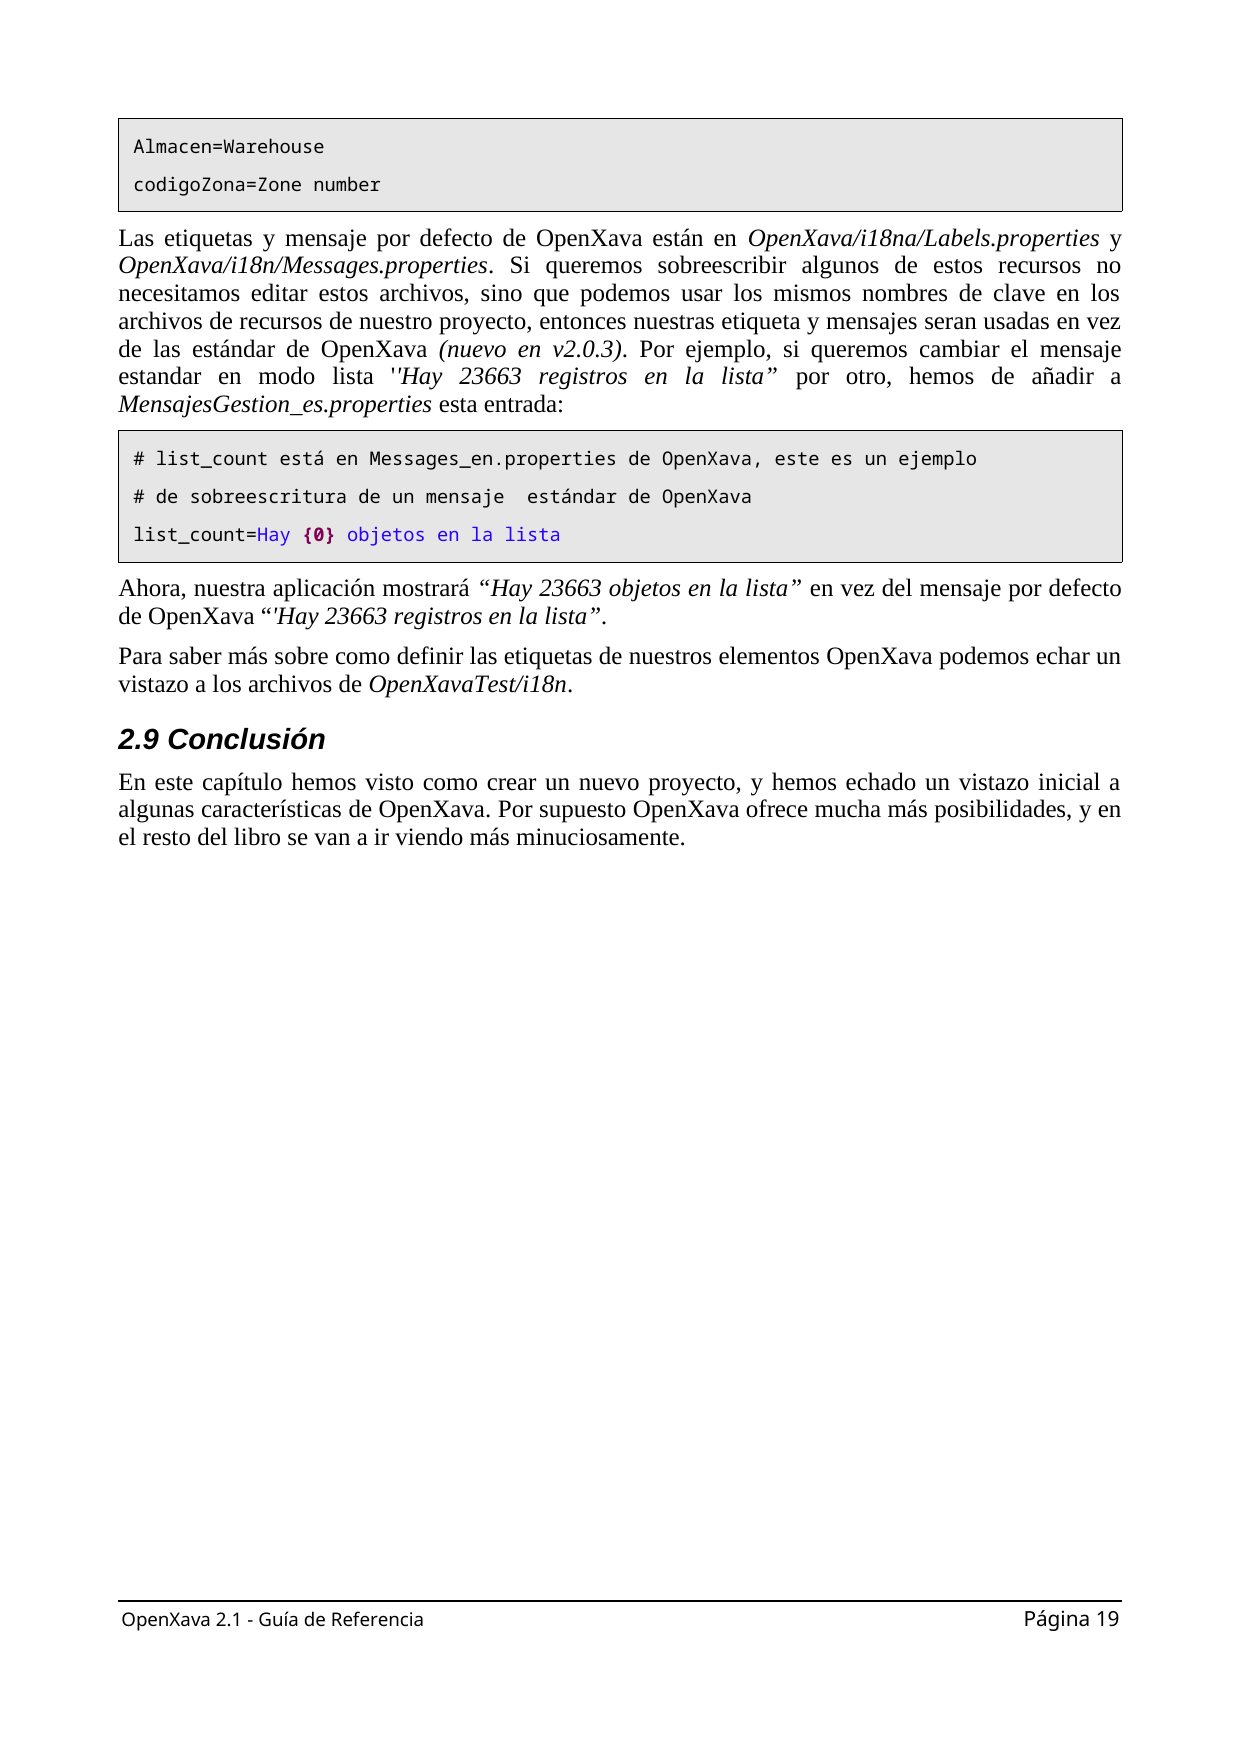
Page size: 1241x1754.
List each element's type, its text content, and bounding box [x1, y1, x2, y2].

subtitle Conclusión [118, 723, 1122, 755]
text Para saber más sobre como definir las etiquetas de nuestros elementos OpenXava podemos echar un vistazo a los archivos de OpenXavaTest/i18n. [118, 642, 1122, 698]
text En este capítulo hemos visto como crear un nuevo proyecto, y hemos echado un vistazo inicial a algunas características de OpenXava. Por supuesto OpenXava ofrece mucha más posibilidades, y en el resto del libro se van a ir viendo más minuciosamente. [118, 768, 1122, 851]
text Las etiquetas y mensaje por defecto de OpenXava están en OpenXava/i18na/Labels.properties y OpenXava/i18n/Messages.properties. Si queremos sobreescribir algunos de estos recursos no necesitamos editar estos archivos, sino que podemos usar los mismos nombres de clave en los archivos de recursos de nuestro proyecto, entonces nuestras etiqueta y mensajes seran usadas en vez de las estándar de OpenXava (nuevo en v2.0.3). Por ejemplo, si queremos cambiar el mensaje estandar en modo lista ''Hay 23663 registros en la lista” por otro, hemos de añadir a MensajesGestion_es.properties esta entrada: [118, 224, 1122, 418]
text Almacen=Warehouse [119, 119, 1122, 156]
text # de sobreescritura de un mensaje estándar de OpenXava [119, 468, 1122, 506]
text Ahora, nuestra aplicación mostrará “Hay 23663 objetos en la lista” en vez del mensaje por defecto de OpenXava “'Hay 23663 registros en la lista”. [118, 574, 1122, 630]
text codigoZona=Zone number [119, 156, 1122, 211]
text list_count=Hay {0} objetos en la lista [119, 506, 1122, 562]
text # list_count está en Messages_en.properties de OpenXava, este es un ejemplo [119, 431, 1122, 468]
